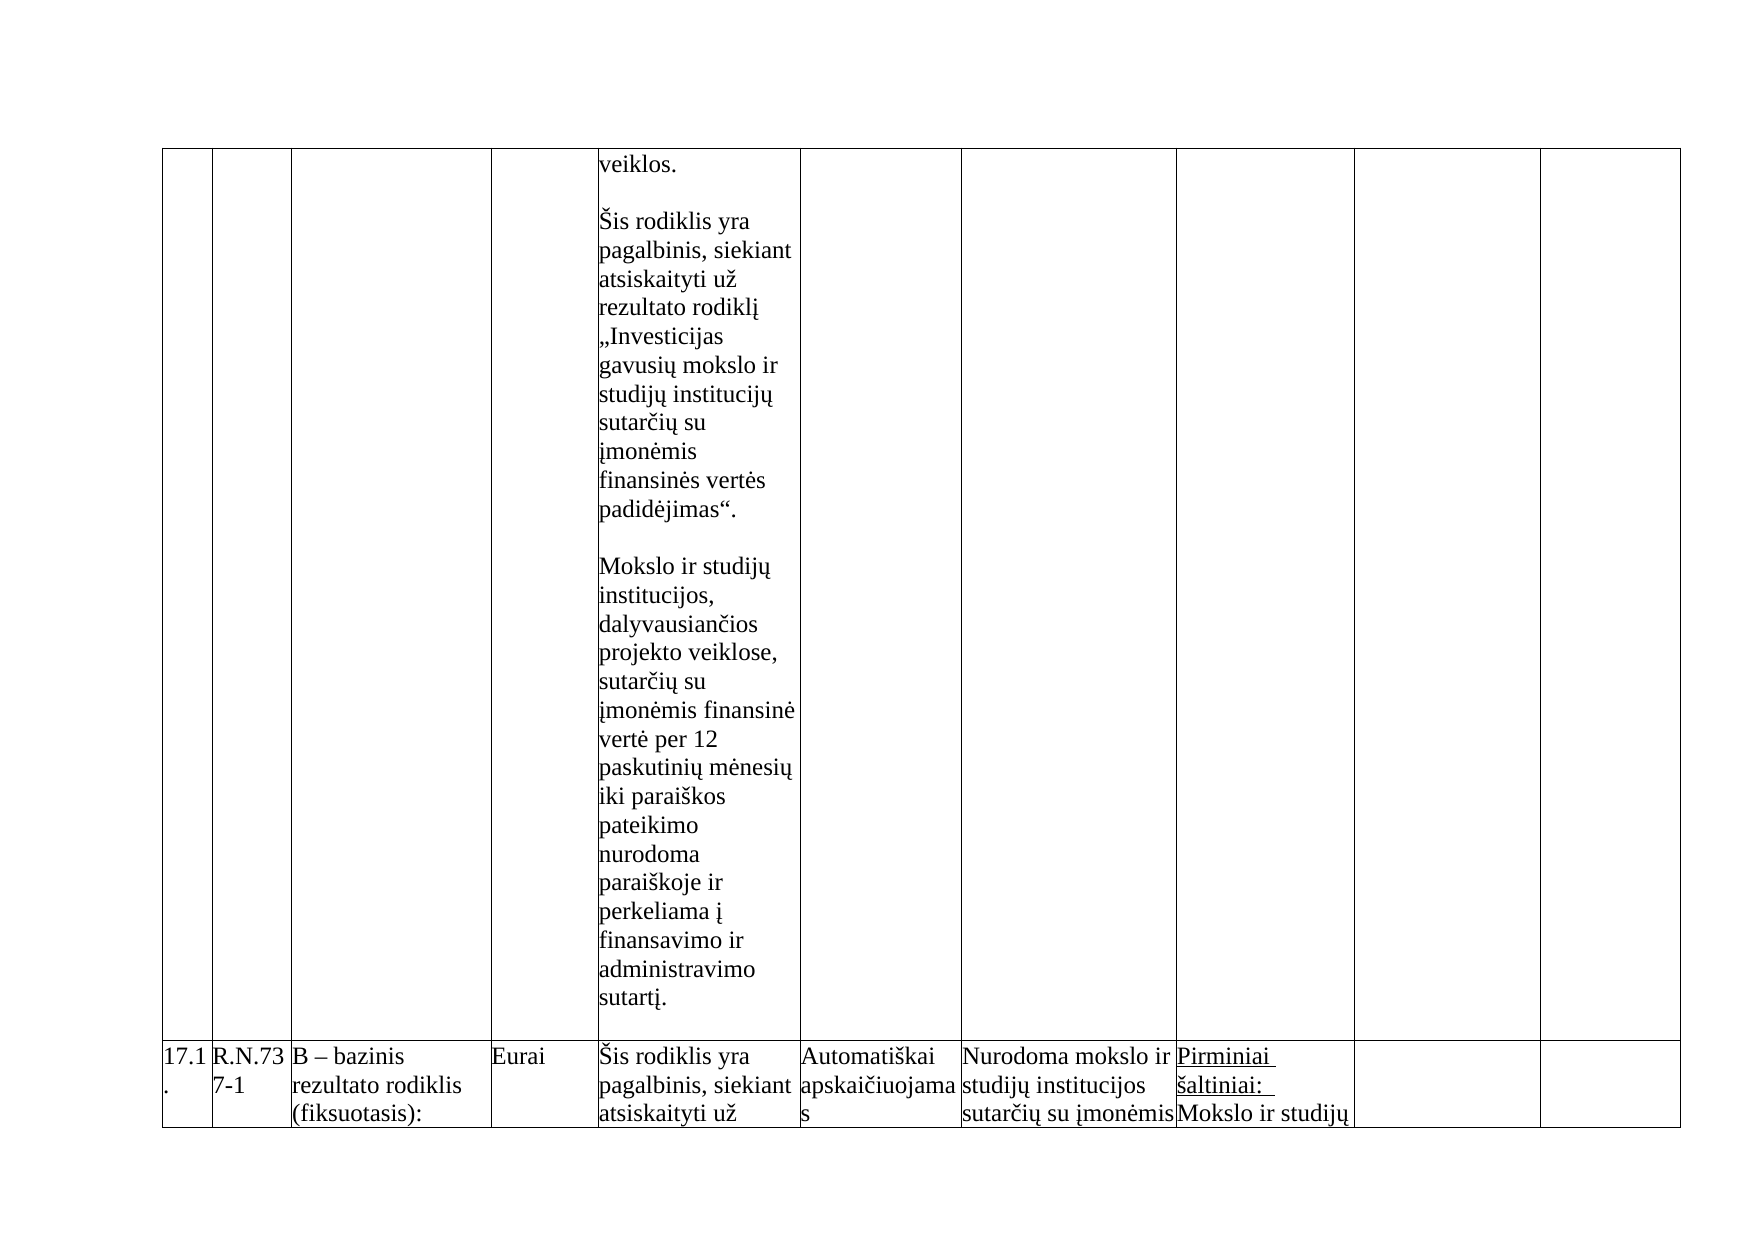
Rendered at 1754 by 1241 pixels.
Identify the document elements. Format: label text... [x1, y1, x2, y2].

table_cell B – bazinis rezultato rodiklis (fiksuotasis): [292, 1041, 491, 1127]
table_cell [1541, 149, 1680, 1040]
table_cell [801, 149, 961, 1040]
table_cell [292, 149, 491, 1040]
table_cell veiklos. Šis rodiklis yra pagalbinis, siekiant atsiskaityti už rezultato rodiklį „Investicijas gavusių mokslo ir studijų institucijų sutarčių su įmonėmis finansinės vertės padidėjimas“. Mokslo ir studijų institucijos, dalyvausiančios projekto veiklose, sutarčių su įmonėmis finansinė vertė per 12 paskutinių mėnesių iki paraiškos pateikimo nurodoma paraiškoje ir perkeliama į finansavimo ir administravimo sutartį. [599, 149, 800, 1040]
table_cell Pirminiai šaltiniai: Mokslo ir studijų [1177, 1041, 1354, 1127]
table_cell [1541, 1041, 1680, 1127]
table_cell [163, 149, 212, 1040]
table_cell Nurodoma mokslo ir studijų institucijos sutarčių su įmonėmis [962, 1041, 1176, 1127]
table_cell Eurai [492, 1041, 598, 1127]
table_cell [213, 149, 291, 1040]
table_cell [1355, 149, 1540, 1040]
table_cell [492, 149, 598, 1040]
table_cell [1177, 149, 1354, 1040]
table_cell Šis rodiklis yra pagalbinis, siekiant atsiskaityti už [599, 1041, 800, 1127]
table_cell [1355, 1041, 1540, 1127]
table_cell [962, 149, 1176, 1040]
table_cell 17.1. [163, 1041, 212, 1127]
table_cell R.N.737-1 [213, 1041, 291, 1127]
table_cell Automatiškai apskaičiuojamas [801, 1041, 961, 1127]
